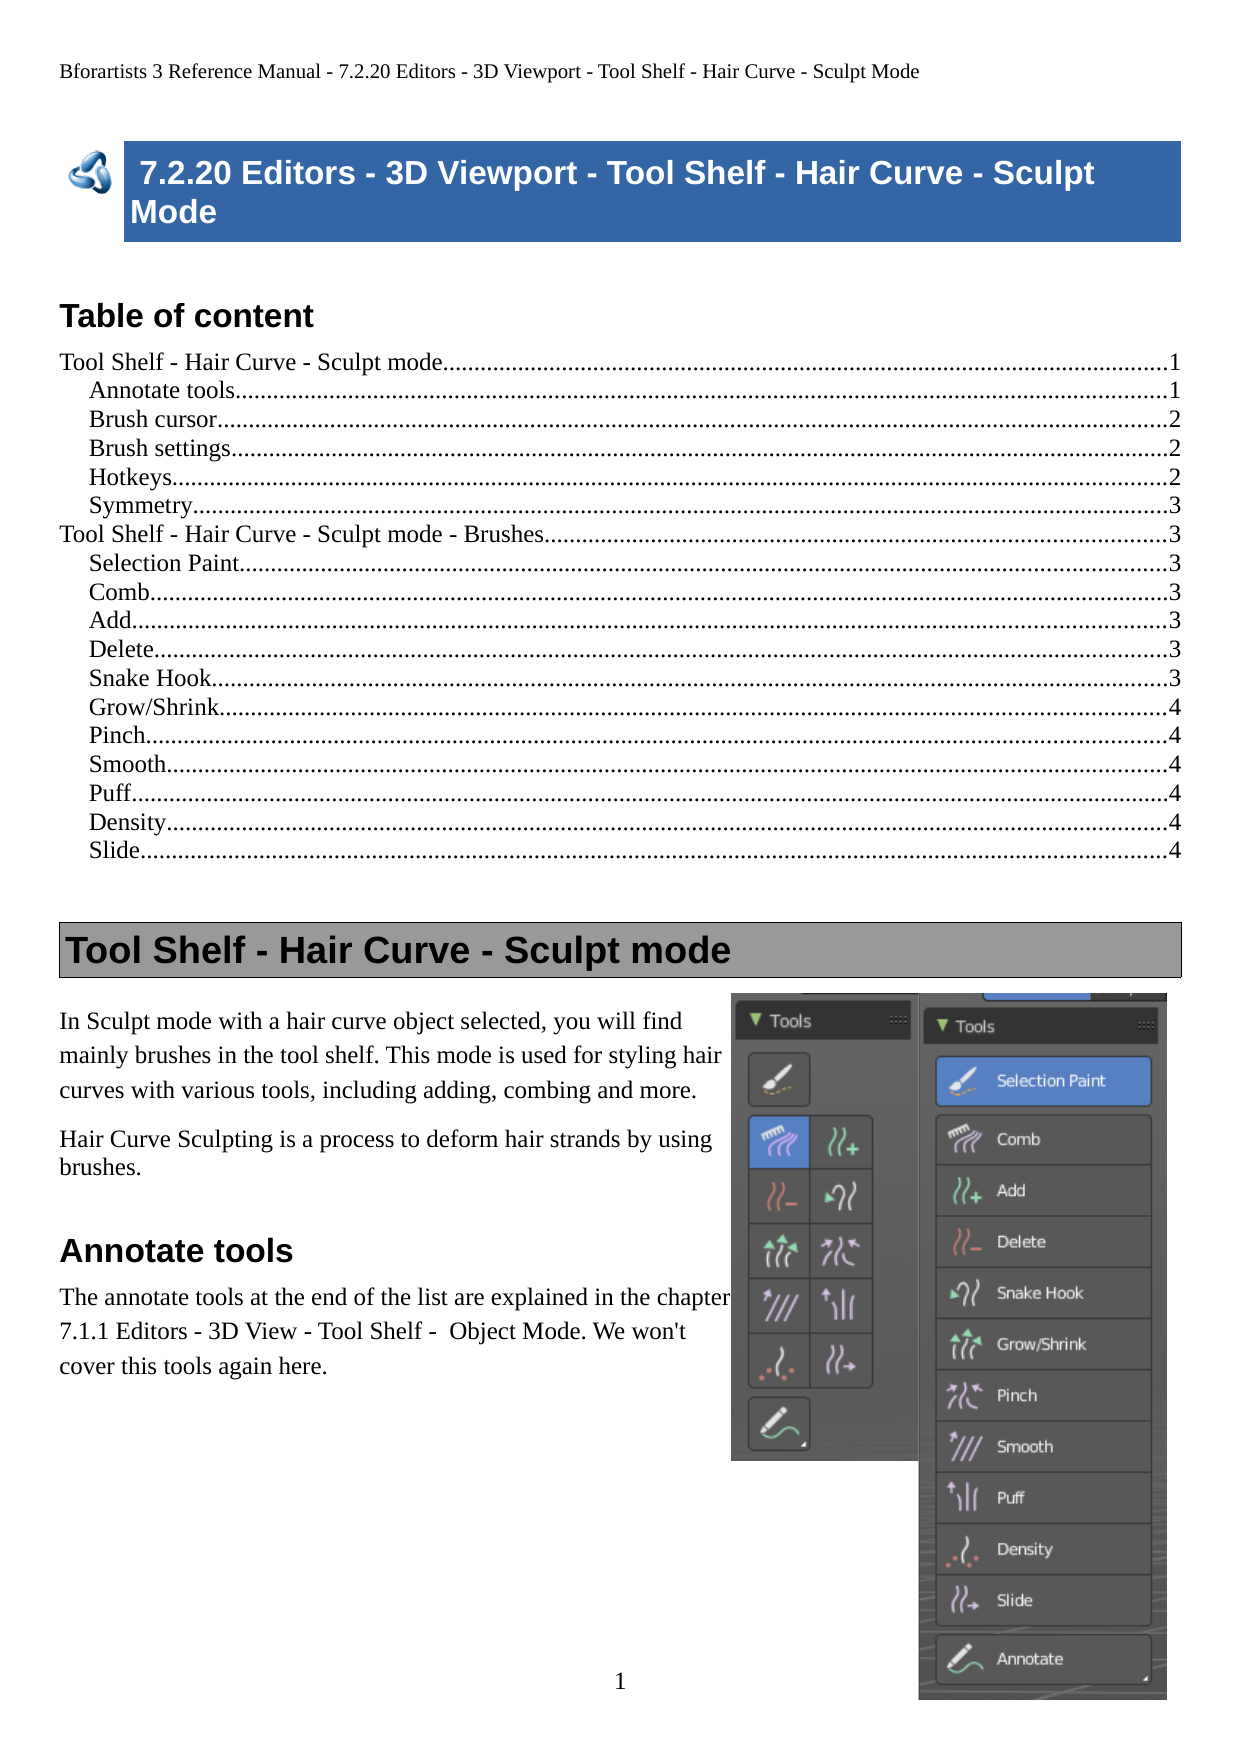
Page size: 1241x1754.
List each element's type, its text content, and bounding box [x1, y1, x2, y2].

text Hotkeys 2 [88, 462, 1181, 490]
picture [65, 147, 114, 197]
text Symmetry 3 [88, 490, 1181, 519]
subtitle Table of content [59, 296, 1181, 334]
text Annotate tools 1 [88, 375, 1181, 404]
text Selection Paint 3 [88, 548, 1181, 577]
text Snake Hook 3 [88, 663, 1181, 692]
text Grow/Shrink 4 [88, 692, 1181, 720]
text Brush settings 2 [88, 433, 1181, 462]
text Brush cursor 2 [88, 404, 1181, 433]
text Tool Shelf - Hair Curve - Sculpt mode 1 [59, 347, 1181, 375]
text Density 4 [88, 807, 1181, 835]
text Comb 3 [88, 577, 1181, 605]
picture [731, 993, 1167, 1700]
text Puff 4 [88, 778, 1181, 807]
table_header 7.2.20 Editors - 3D Viewport - Tool Shelf - Hair Curve - Sculpt Mode [124, 141, 1181, 242]
text Tool Shelf - Hair Curve - Sculpt mode - Brushes 3 [59, 519, 1181, 548]
text Delete 3 [88, 634, 1181, 663]
text Add 3 [88, 605, 1181, 634]
text Pinch 4 [88, 720, 1181, 749]
text Hair Curve Sculpting is a process to deform hair strands by using brushes. [59, 1124, 731, 1181]
table_header [59, 141, 124, 242]
text Slide 4 [88, 835, 1181, 864]
text In Sculpt mode with a hair curve object selected, you will find mainly brushes in the tool shelf. This mode is used for styling hair curves with various tools, including adding, combing and more. [59, 1006, 731, 1103]
text Smooth 4 [88, 749, 1181, 778]
text The annotate tools at the end of the list are explained in the chapter 7.1.1 Editors - 3D View - Tool Shelf - Object Mode. We won't cover this tools again here. [59, 1282, 731, 1380]
table_header Tool Shelf - Hair Curve - Sculpt mode [60, 923, 1181, 977]
subtitle Annotate tools [59, 1231, 731, 1269]
subtitle [1167, 1231, 1181, 1269]
